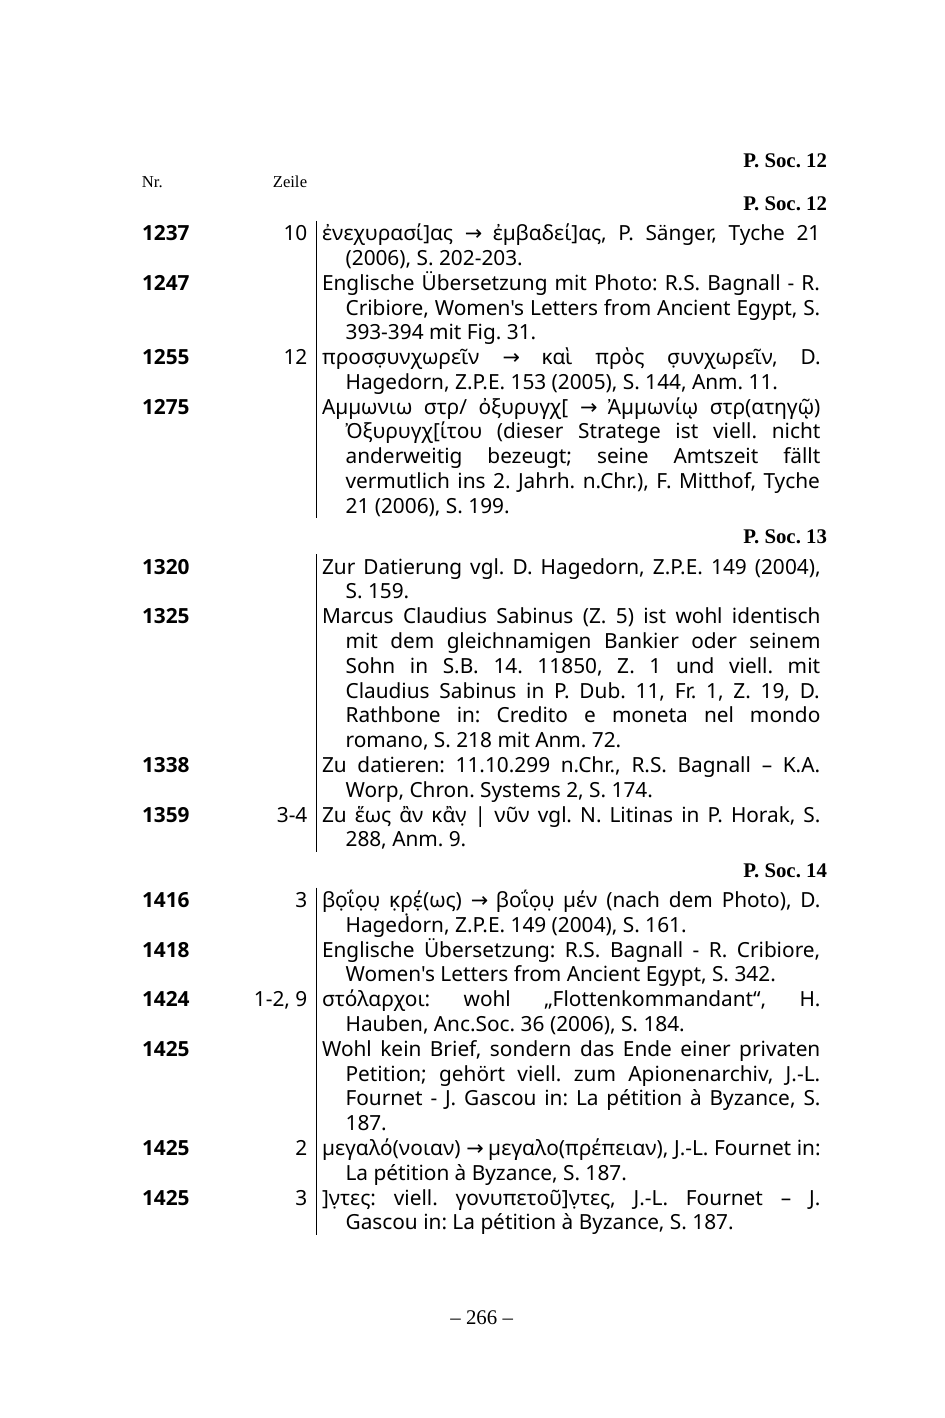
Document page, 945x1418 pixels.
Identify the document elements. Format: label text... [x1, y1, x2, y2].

subtitle P. Soc. 13 [136, 524, 827, 548]
table_cell 1275 [136, 394, 224, 518]
table_cell 1247 [136, 270, 224, 345]
table_cell 1255 [136, 345, 224, 394]
table_cell Englische Übersetzung mit Photo: R.S. Bagnall - R. Cribiore, Women's Letters from Ancient Egypt, S. 393-394 mit Fig. 31. [317, 270, 827, 345]
table_header 1416 [136, 888, 224, 937]
table_cell προσσ̣υνχωρεῖν → καὶ πρὸς σ̣υνχωρεῖν, D. Hagedorn, Z.P.E. 153 (2005), S. 144, Anm. 11. [317, 345, 827, 394]
table_cell 1425 [136, 1185, 224, 1235]
table_cell 1425 [136, 1136, 224, 1185]
table_cell στόλαρχοι: wohl „Flottenkommandant“, H. Hauben, Anc.Soc. 36 (2006), S. 184. [317, 987, 827, 1036]
table_cell 3-4 [224, 802, 316, 852]
subtitle P. Soc. 14 [136, 858, 827, 882]
table_cell 1-2, 9 [224, 987, 316, 1036]
table_cell 1424 [136, 987, 224, 1036]
table_cell Zu datieren: 11.10.299 n.Chr., R.S. Bagnall – K.A. Worp, Chron. Systems 2, S. 174. [317, 753, 827, 802]
table_header 3 [224, 888, 316, 937]
table_cell Wohl kein Brief, sondern das Ende einer privaten Petition; gehört viell. zum Apionenarchiv, J.-L. Fournet - J. Gascou in: La pétition à Byzance, S. 187. [317, 1036, 827, 1136]
table_cell [224, 394, 316, 518]
table_cell 1338 [136, 753, 224, 802]
table_cell 12 [224, 345, 316, 394]
table_cell 1325 [136, 604, 224, 753]
table_cell [224, 1036, 316, 1136]
table_cell 3 [224, 1185, 316, 1235]
table_cell 2 [224, 1136, 316, 1185]
table_cell [224, 604, 316, 753]
table_header [224, 554, 316, 604]
table_cell [224, 937, 316, 987]
table_header Zur Datierung vgl. D. Hagedorn, Z.P.E. 149 (2004), S. 159. [317, 554, 827, 604]
table_header βο̣ΐο̣υ̣ κ̣ρ̣έ̣(ως) → βοΐο̣υ̣ μέν (nach dem Photo), D. Hagedorn, Z.P.E. 149 (2004), S. 161. [317, 888, 827, 937]
table_cell Marcus Claudius Sabinus (Z. 5) ist wohl identisch mit dem gleichnamigen Bankier oder seinem Sohn in S.B. 14. 11850, Z. 1 und viell. mit Claudius Sabinus in P. Dub. 11, Fr. 1, Z. 19, D. Rathbone in: Credito e moneta nel mondo romano, S. 218 mit Anm. 72. [317, 604, 827, 753]
table_header 1320 [136, 554, 224, 604]
table_cell μεγαλό(νοιαν) → μεγαλο(πρέπειαν), J.-L. Fournet in: La pétition à Byzance, S. 187. [317, 1136, 827, 1185]
table_cell Zu ἕως ἂν κἂν̣ | νῦν vgl. N. Litinas in P. Horak, S. 288, Anm. 9. [317, 802, 827, 852]
subtitle P. Soc. 12 [136, 191, 827, 215]
table_header ἐνεχυρασί]ας → ἐμβαδεί]ας, P. Sänger, Tyche 21 (2006), S. 202-203. [317, 221, 827, 270]
table_cell Englische Übersetzung: R.S. Bagnall - R. Cribiore, Women's Letters from Ancient Egypt, S. 342. [317, 937, 827, 987]
table_cell Αμμωνιω στρ/ ὀξυρυγχ[ → Ἀμμωνίῳ στρ(ατηγῷ) Ὀξυρυγχ[ίτου (dieser Stratege ist viell. nicht anderweitig bezeugt; seine Amtszeit fällt vermutlich ins 2. Jahrh. n.Chr.), F. Mitthof, Tyche 21 (2006), S. 199. [317, 394, 827, 518]
table_cell 1425 [136, 1036, 224, 1136]
table_cell 1418 [136, 937, 224, 987]
table_cell 1359 [136, 802, 224, 852]
table_header 1237 [136, 221, 224, 270]
table_header 10 [224, 221, 316, 270]
table_cell [224, 270, 316, 345]
table_cell ]ν̣τες: viell. γονυπετοῦ]ν̣τες, J.-L. Fournet – J. Gascou in: La pétition à Byzance, S. 187. [317, 1185, 827, 1235]
table_cell [224, 753, 316, 802]
